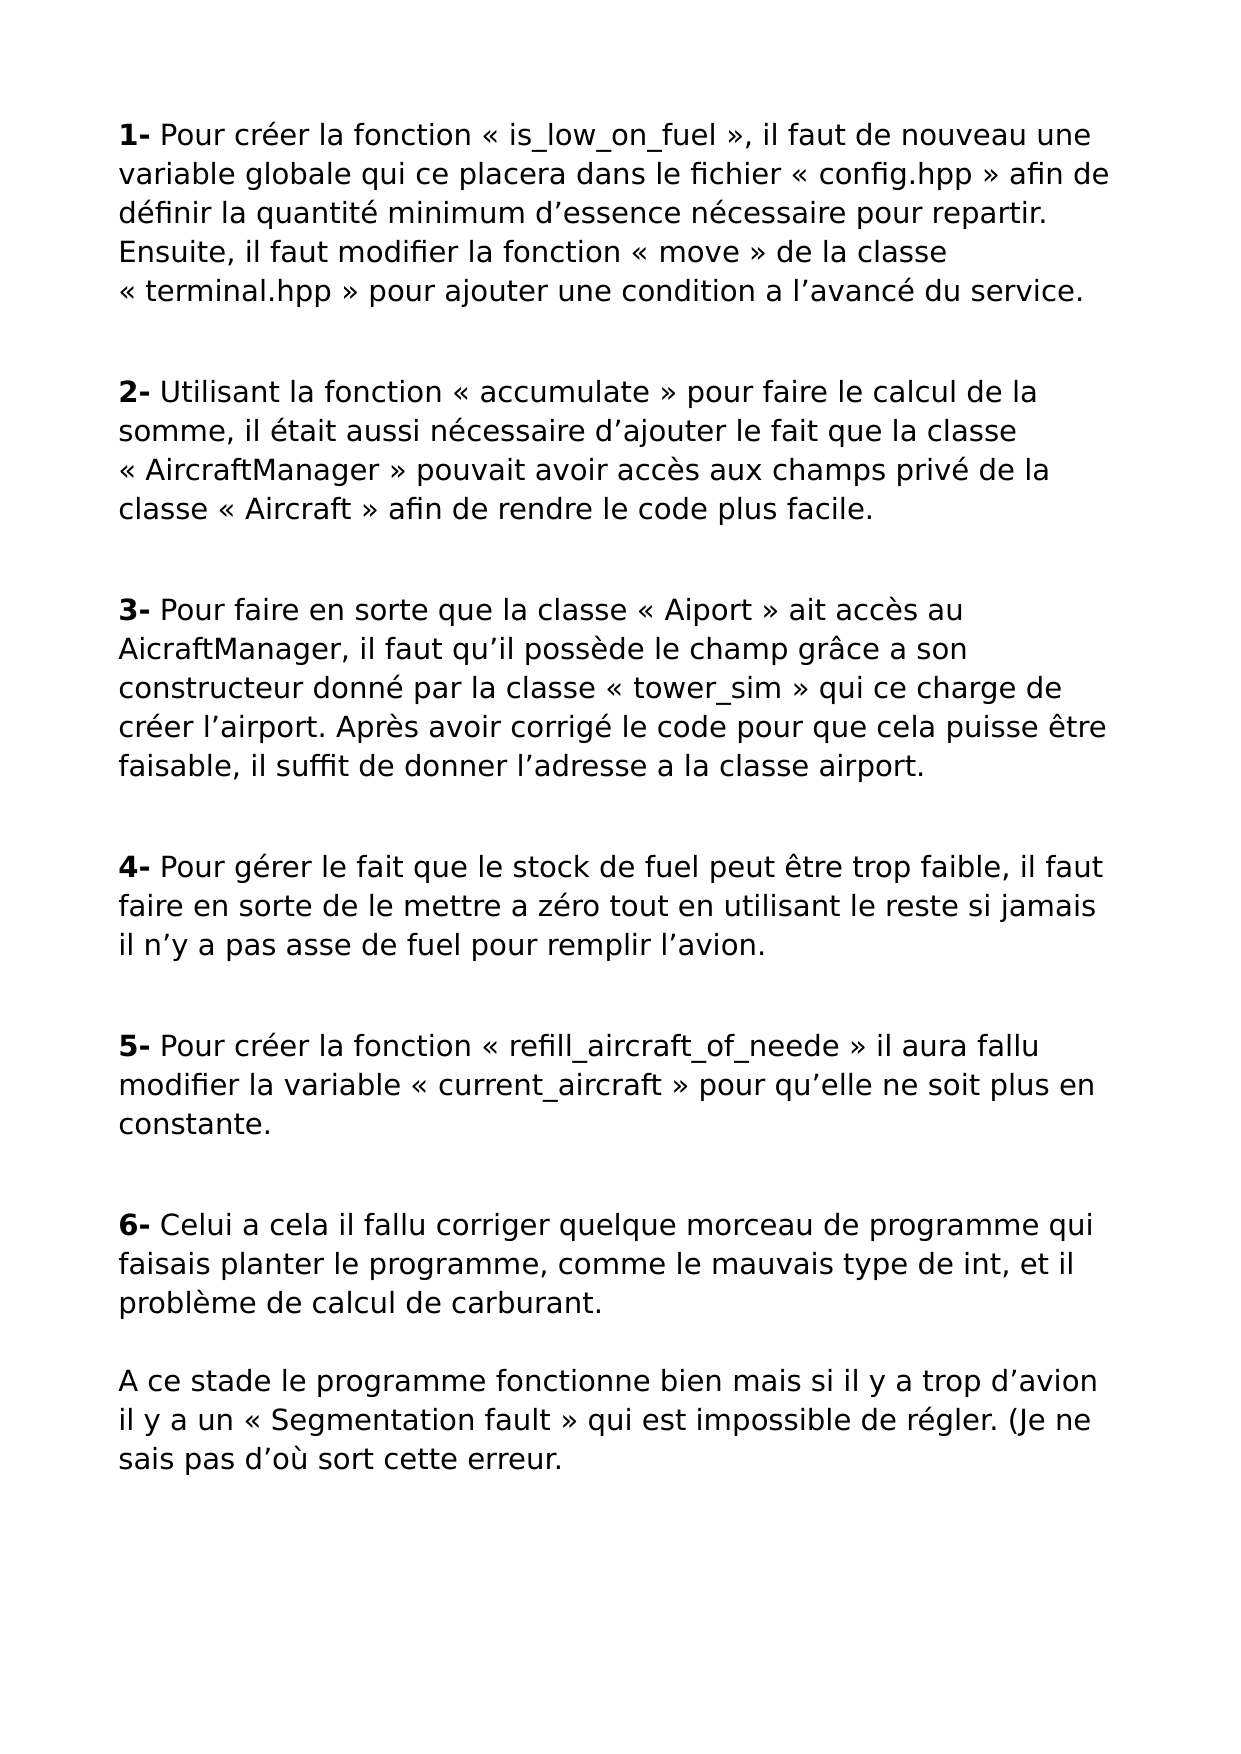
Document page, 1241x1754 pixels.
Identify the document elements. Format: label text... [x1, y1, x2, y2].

text 5- Pour créer la fonction « refill_aircraft_of_neede » il aura fallu modifier la variable « current_aircraft » pour qu’elle ne soit plus en constante. [118, 1029, 1122, 1141]
text 3- Pour faire en sorte que la classe « Aiport » ait accès au AicraftManager, il faut qu’il possède le champ grâce a son constructeur donné par la classe « tower_sim » qui ce charge de créer l’airport. Après avoir corrigé le code pour que cela puisse être faisable, il suffit de donner l’adresse a la classe airport. [118, 593, 1122, 783]
text 4- Pour gérer le fait que le stock de fuel peut être trop faible, il faut faire en sorte de le mettre a zéro tout en utilisant le reste si jamais il n’y a pas asse de fuel pour remplir l’avion. [118, 850, 1122, 962]
text 6- Celui a cela il fallu corriger quelque morceau de programme qui faisais planter le programme, comme le mauvais type de int, et il problème de calcul de carburant. A ce stade le programme fonctionne bien mais si il y a trop d’avion il y a un « Segmentation fault » qui est impossible de régler. (Je ne sais pas d’où sort cette erreur. [118, 1208, 1122, 1476]
text 2- Utilisant la fonction « accumulate » pour faire le calcul de la somme, il était aussi nécessaire d’ajouter le fait que la classe « AircraftManager » pouvait avoir accès aux champs privé de la classe « Aircraft » afin de rendre le code plus facile. [118, 375, 1122, 526]
text 1- Pour créer la fonction « is_low_on_fuel », il faut de nouveau une variable globale qui ce placera dans le fichier « config.hpp » afin de définir la quantité minimum d’essence nécessaire pour repartir. Ensuite, il faut modifier la fonction « move » de la classe « terminal.hpp » pour ajouter une condition a l’avancé du service. [118, 118, 1122, 308]
